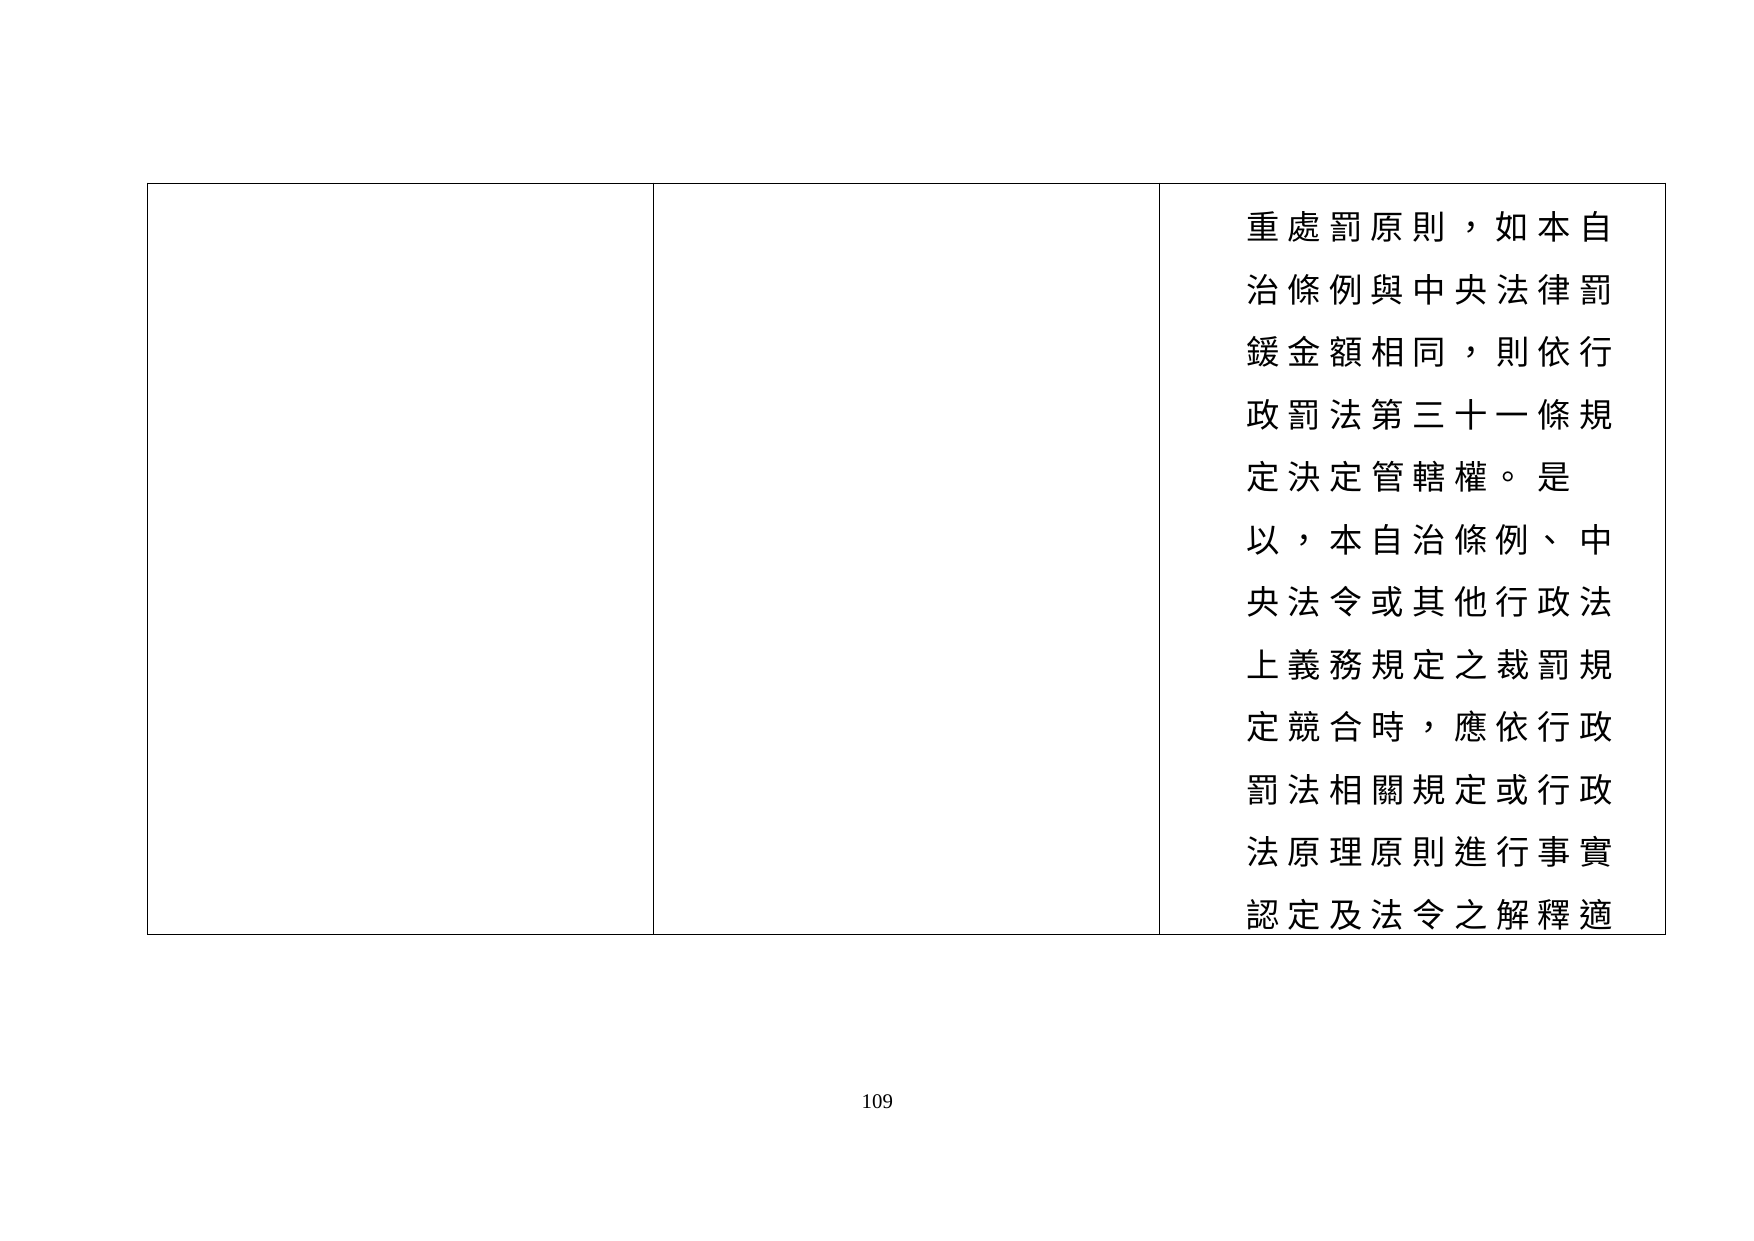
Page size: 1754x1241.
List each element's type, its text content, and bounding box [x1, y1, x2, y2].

table_cell [148, 184, 653, 933]
table_cell 重處罰原則，如本自治條例與中央法律罰鍰金額相同，則依行政罰法第三十一條規定決定管轄權。是以，本自治條例、中央法令或其他行政法上義務規定之裁罰規定競合時，應依行政罰法相關規定或行政法原理原則進行事實認定及法令之解釋適 [1160, 184, 1665, 933]
table_cell [654, 184, 1159, 933]
